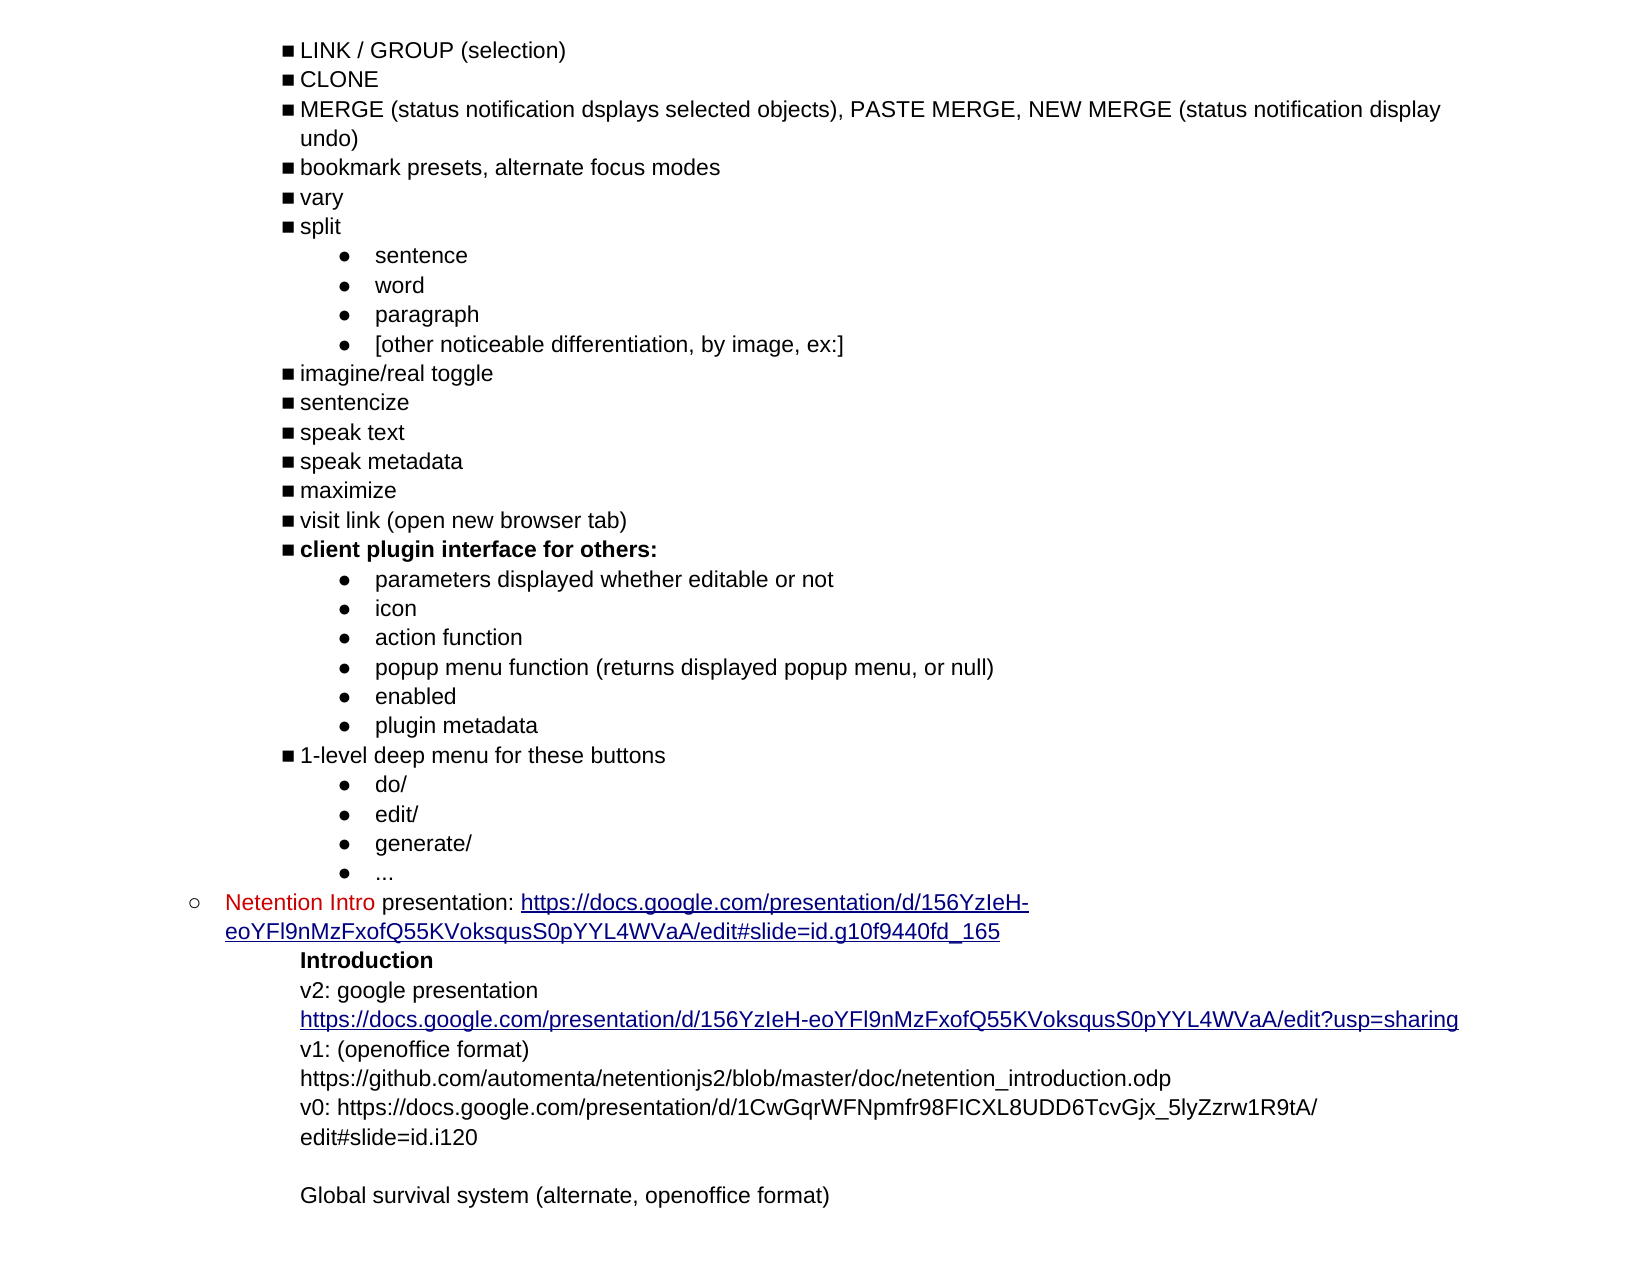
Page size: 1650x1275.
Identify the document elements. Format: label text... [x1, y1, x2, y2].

text Introduction [300, 948, 1462, 974]
text Global survival system (alternate, openoffice format) [300, 1183, 1462, 1209]
list sentencize [281, 390, 1462, 416]
text https://docs.google.com/presentation/d/156YzIeH-eoYFl9nMzFxofQ55KVoksqusS0pYYL4WVaA/edit?usp=sharing [300, 1007, 1462, 1032]
list speak text [281, 419, 1462, 445]
list client plugin interface for others: [281, 537, 1462, 562]
list ... [337, 860, 1462, 886]
list word [337, 272, 1462, 298]
list do/ [337, 772, 1462, 797]
list plugin metadata [337, 713, 1462, 739]
list maximize [281, 478, 1462, 504]
list edit/ [337, 801, 1462, 827]
list [other noticeable differentiation, by image, ex:] [337, 331, 1462, 357]
list parameters displayed whether editable or not [337, 566, 1462, 592]
list paragraph [337, 302, 1462, 327]
list icon [337, 596, 1462, 621]
list Netention Intro presentation: https://docs.google.com/presentation/d/156YzIeH-eoYFl9nMzFxofQ55KVoksqusS0pYYL4WVaA/edit#slide=id.g10f9440fd_165 [187, 889, 1462, 944]
list speak metadata [281, 449, 1462, 474]
list popup menu function (returns displayed popup menu, or null) [337, 654, 1462, 680]
list generate/ [337, 831, 1462, 856]
list imagine/real toggle [281, 361, 1462, 386]
list MERGE (status notification dsplays selected objects), PASTE MERGE, NEW MERGE (status notification display undo) [281, 96, 1462, 151]
list sentence [337, 243, 1462, 269]
list CLONE [281, 67, 1462, 92]
text v0: https://docs.google.com/presentation/d/1CwGqrWFNpmfr98FICXL8UDD6TcvGjx_5lyZzrw1R9tA/edit#slide=id.i120 [300, 1095, 1462, 1150]
text v2: google presentation [300, 977, 1462, 1003]
text https://github.com/automenta/netentionjs2/blob/master/doc/netention_introduction.odp [300, 1066, 1462, 1091]
list vary [281, 184, 1462, 210]
list 1-level deep menu for these buttons [281, 742, 1462, 768]
text v1: (openoffice format) [300, 1036, 1462, 1062]
list enabled [337, 684, 1462, 709]
list LINK / GROUP (selection) [281, 37, 1462, 63]
list split [281, 214, 1462, 239]
list visit link (open new browser tab) [281, 507, 1462, 533]
list bookmark presets, alternate focus modes [281, 155, 1462, 181]
list action function [337, 625, 1462, 651]
